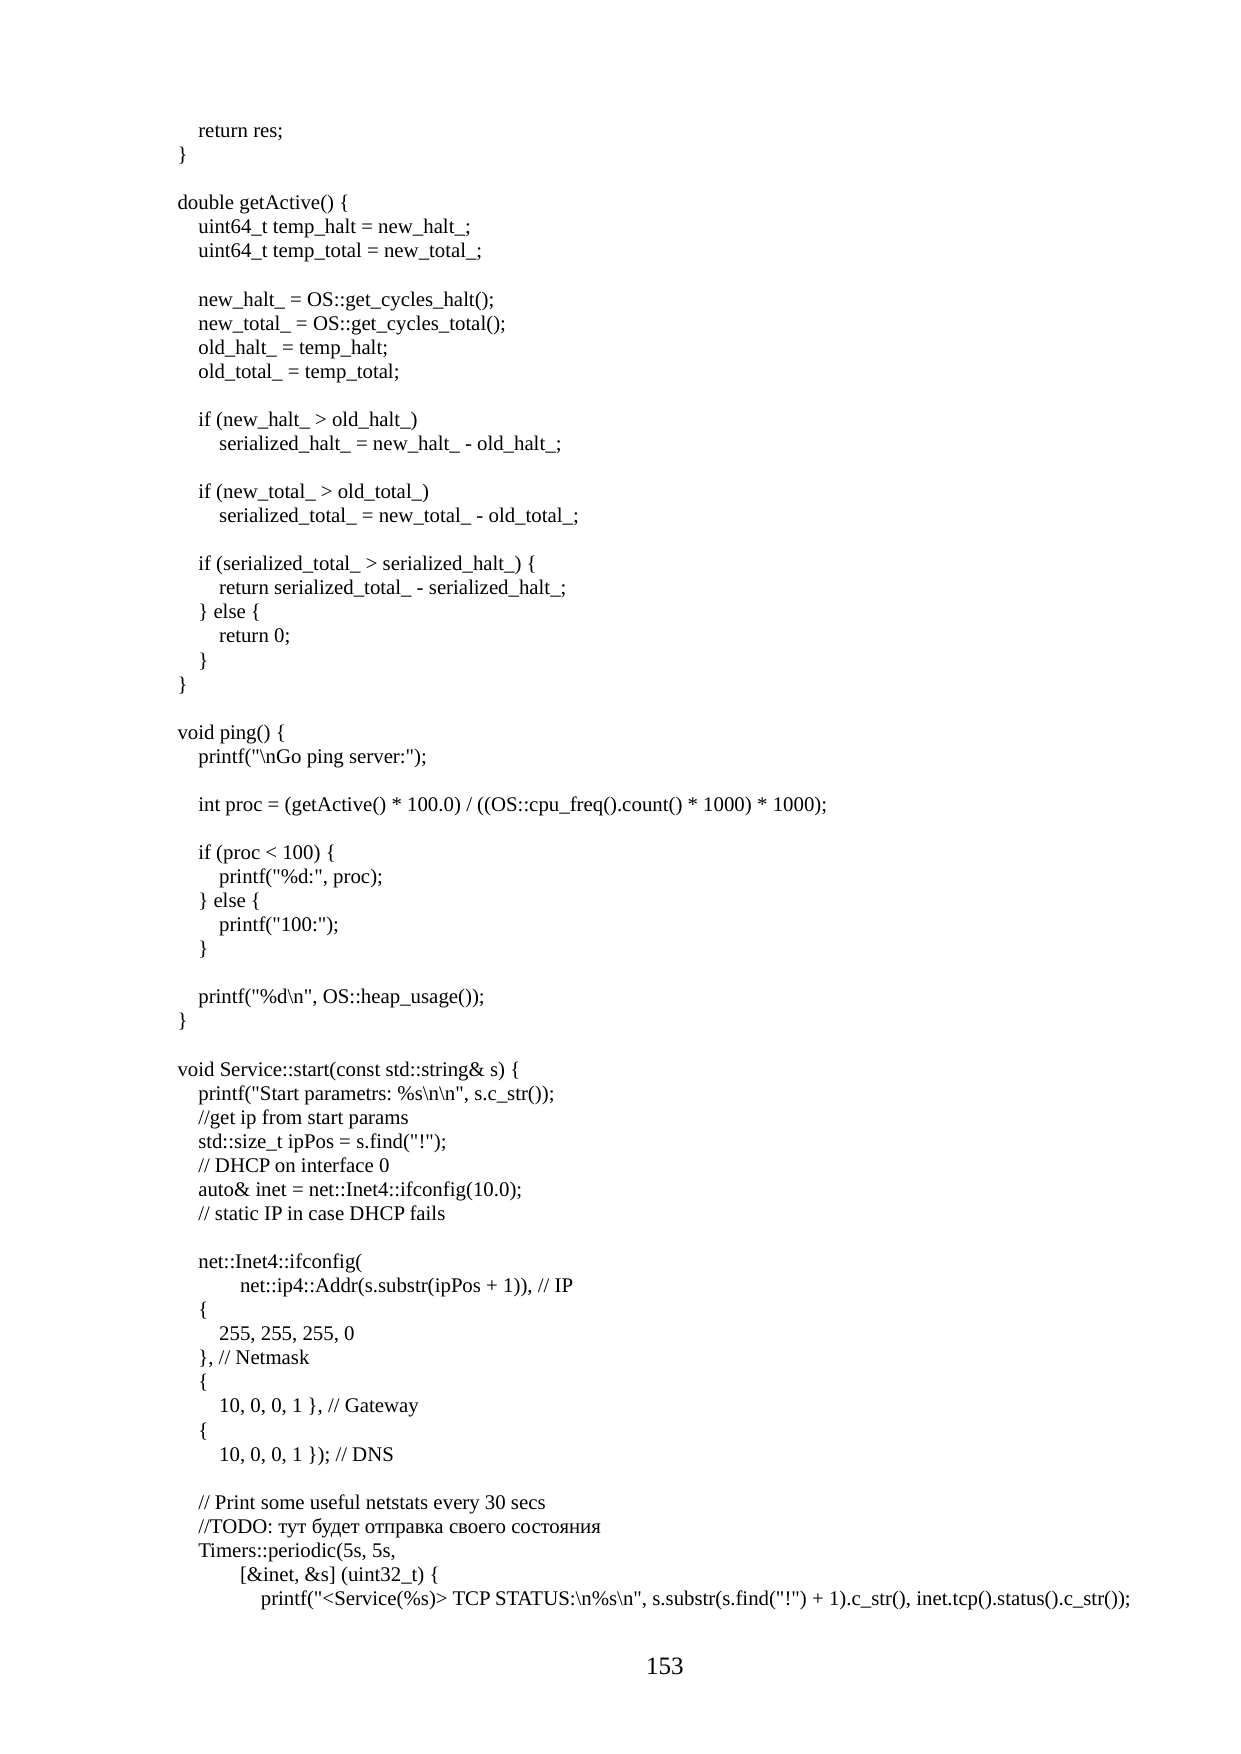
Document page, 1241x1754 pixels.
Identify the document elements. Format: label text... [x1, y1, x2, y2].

text return res; } double getActive() { uint64_t temp_halt = new_halt_; uint64_t temp_total = new_total_; new_halt_ = OS::get_cycles_halt(); new_total_ = OS::get_cycles_total(); old_halt_ = temp_halt; old_total_ = temp_total; if (new_halt_ > old_halt_) serialized_halt_ = new_halt_ - old_halt_; if (new_total_ > old_total_) serialized_total_ = new_total_ - old_total_; if (serialized_total_ > serialized_halt_) { return serialized_total_ - serialized_halt_; } else { return 0; } } void ping() { printf("\nGo ping server:"); int proc = (getActive() * 100.0) / ((OS::cpu_freq().count() * 1000) * 1000); if (proc < 100) { printf("%d:", proc); } else { printf("100:"); } printf("%d\n", OS::heap_usage()); } void Service::start(const std::string& s) { printf("Start parametrs: %s\n\n", s.c_str()); //get ip from start params std::size_t ipPos = s.find("!"); // DHCP on interface 0 auto& inet = net::Inet4::ifconfig(10.0); // static IP in case DHCP fails net::Inet4::ifconfig( net::ip4::Addr(s.substr(ipPos + 1)), // IP { 255, 255, 255, 0 }, // Netmask { 10, 0, 0, 1 }, // Gateway { 10, 0, 0, 1 }); // DNS // Print some useful netstats every 30 secs //TODO: тут будет отправка своeго состояния Timers::periodic(5s, 5s, [&inet, &s] (uint32_t) { printf("<Service(%s)> TCP STATUS:\n%s\n", s.substr(s.find("!") + 1).c_str(), inet.tcp().status().c_str()); [177, 118, 1152, 1610]
